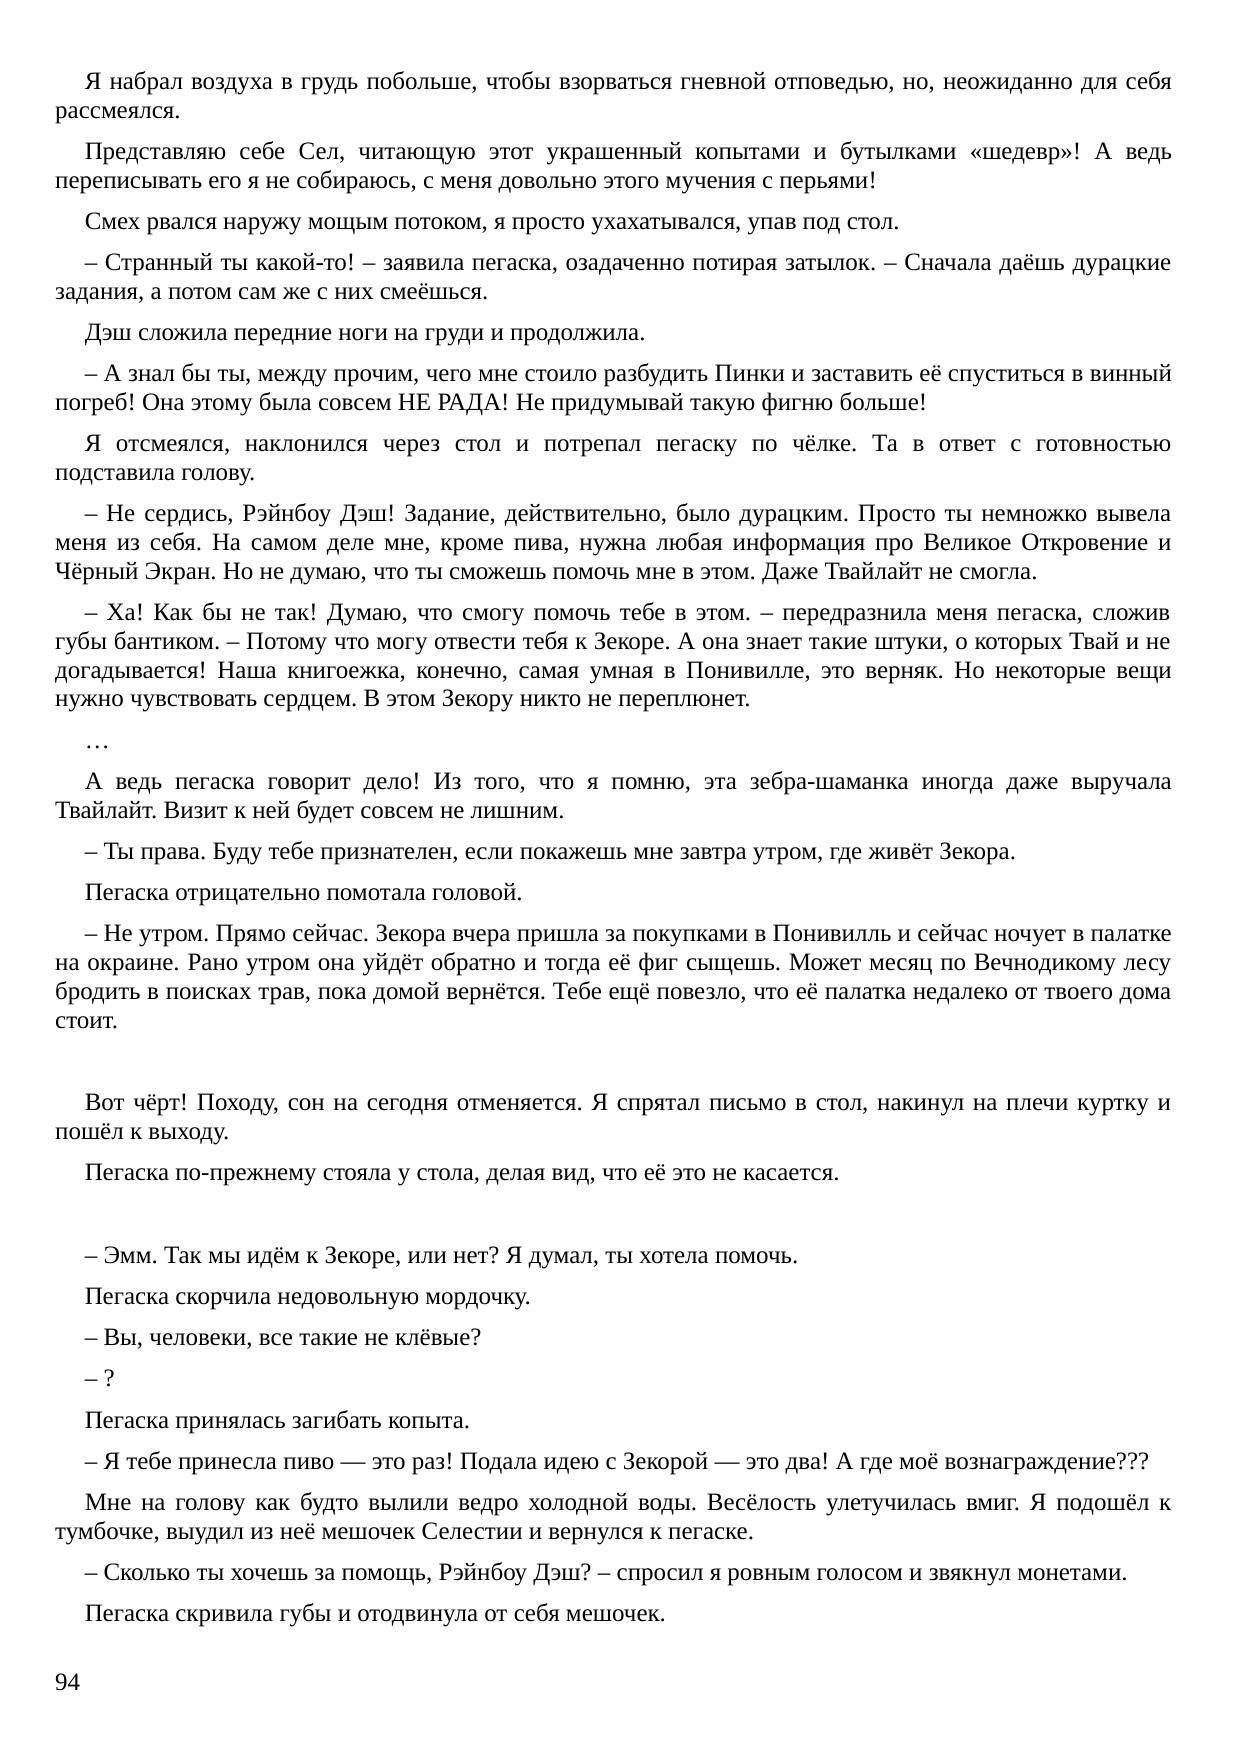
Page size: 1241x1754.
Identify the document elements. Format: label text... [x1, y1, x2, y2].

text – Странный ты какой-то! – заявила пегаска, озадаченно потирая затылок. – Сначала даёшь дурацкие задания, а потом сам же с них смеёшься. [55, 247, 1173, 305]
text – Сколько ты хочешь за помощь, Рэйнбоу Дэш? – спросил я ровным голосом и звякнул монетами. [55, 1557, 1173, 1586]
text Представляю себе Сел, читающую этот украшенный копытами и бутылками «шедевр»! А ведь переписывать его я не собираюсь, с меня довольно этого мучения с перьями! [55, 136, 1173, 193]
text Пегаска принялась загибать копыта. [55, 1405, 1173, 1433]
text – А знал бы ты, между прочим, чего мне стоило разбудить Пинки и заставить её спуститься в винный погреб! Она этому была совсем НЕ РАДА! Не придумывай такую фигню больше! [55, 358, 1173, 416]
text – Не утром. Прямо сейчас. Зекора вчера пришла за покупками в Понивилль и сейчас ночует в палатке на окраине. Рано утром она уйдёт обратно и тогда её фиг сыщешь. Может месяц по Вечнодикому лесу бродить в поисках трав, пока домой вернётся. Тебе ещё повезло, что её палатка недалеко от твоего дома стоит. [55, 918, 1173, 1033]
text Пегаска скорчила недовольную мордочку. [55, 1281, 1173, 1310]
text Мне на голову как будто вылили ведро холодной воды. Весёлость улетучилась вмиг. Я подошёл к тумбочке, выудил из неё мешочек Селестии и вернулся к пегаске. [55, 1487, 1173, 1545]
text … [55, 725, 1173, 753]
text – Эмм. Так мы идём к Зекоре, или нет? Я думал, ты хотела помочь. [55, 1240, 1173, 1268]
text – ? [55, 1363, 1173, 1392]
text – Ха! Как бы не так! Думаю, что смогу помочь тебе в этом. – передразнила меня пегаска, сложив губы бантиком. – Потому что могу отвести тебя к Зекоре. А она знает такие штуки, о которых Твай и не догадывается! Наша книгоежка, конечно, самая умная в Понивилле, это верняк. Но некоторые вещи нужно чувствовать сердцем. В этом Зекору никто не переплюнет. [55, 597, 1173, 712]
text Пегаска скривила губы и отодвинула от себя мешочек. [55, 1598, 1173, 1627]
text – Не сердись, Рэйнбоу Дэш! Задание, действительно, было дурацким. Просто ты немножко вывела меня из себя. На самом деле мне, кроме пива, нужна любая информация про Великое Откровение и Чёрный Экран. Но не думаю, что ты сможешь помочь мне в этом. Даже Твайлайт не смогла. [55, 498, 1173, 585]
text – Вы, человеки, все такие не клёвые? [55, 1322, 1173, 1351]
text Вот чёрт! Походу, сон на сегодня отменяется. Я спрятал письмо в стол, накинул на плечи куртку и пошёл к выходу. [55, 1087, 1173, 1145]
text Я отсмеялся, наклонился через стол и потрепал пегаску по чёлке. Та в ответ с готовностью подставила голову. [55, 428, 1173, 486]
text Пегаска отрицательно помотала головой. [55, 877, 1173, 906]
text А ведь пегаска говорит дело! Из того, что я помню, эта зебра-шаманка иногда даже выручала Твайлайт. Визит к ней будет совсем не лишним. [55, 766, 1173, 823]
text – Я тебе принесла пиво — это раз! Подала идею с Зекорой — это два! А где моё вознаграждение??? [55, 1446, 1173, 1475]
text Дэш сложила передние ноги на груди и продолжила. [55, 317, 1173, 346]
text Смех рвался наружу мощым потоком, я просто ухахатывался, упав под стол. [55, 206, 1173, 235]
text Пегаска по-прежнему стояла у стола, делая вид, что её это не касается. [55, 1157, 1173, 1186]
text – Ты права. Буду тебе признателен, если покажешь мне завтра утром, где живёт Зекора. [55, 836, 1173, 865]
text Я набрал воздуха в грудь побольше, чтобы взорваться гневной отповедью, но, неожиданно для себя рассмеялся. [55, 66, 1173, 123]
